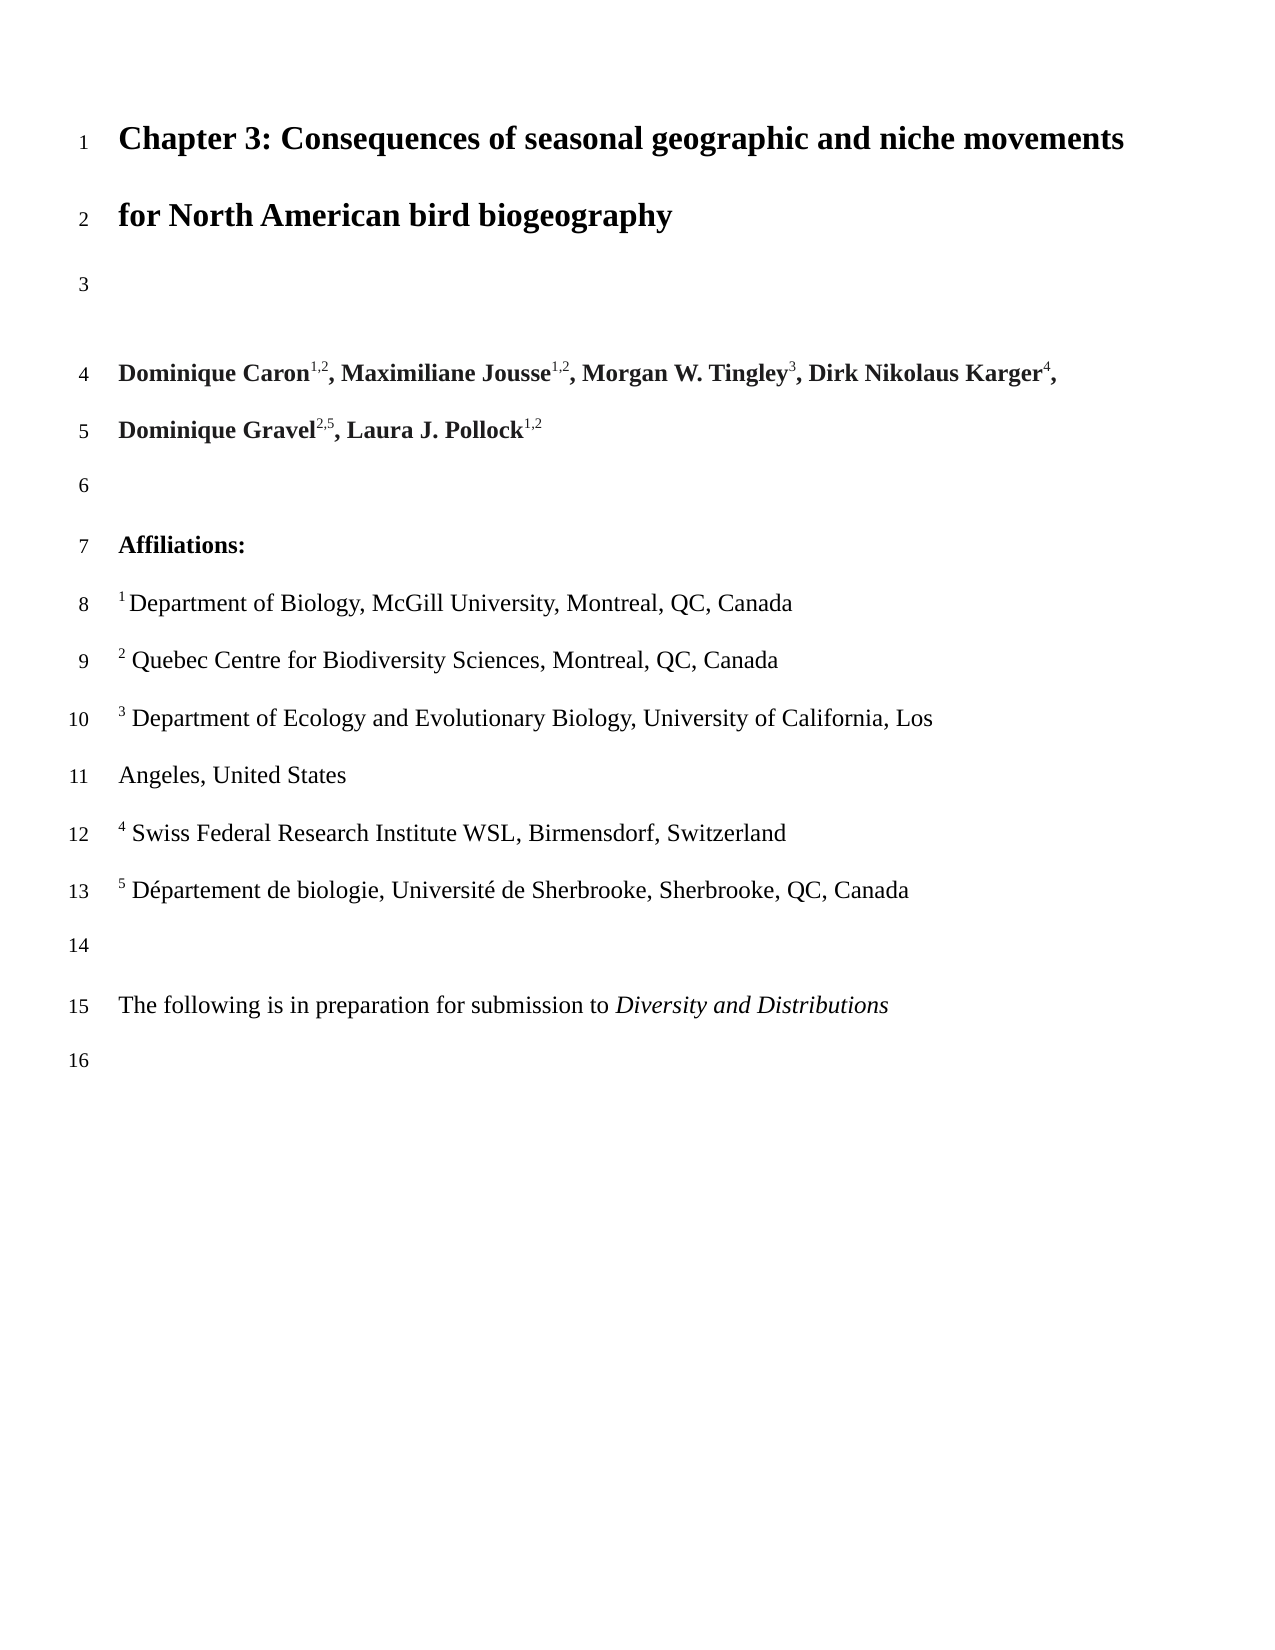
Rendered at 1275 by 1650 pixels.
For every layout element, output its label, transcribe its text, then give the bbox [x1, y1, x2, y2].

text 2 Quebec Centre for Biodiversity Sciences, Montreal, QC, Canada [118, 645, 1157, 674]
subtitle Chapter 3: Consequences of seasonal geographic and niche movements for North American bird biogeography [118, 118, 1157, 233]
text The following is in preparation for submission to Diversity and Distributions [118, 990, 1157, 1019]
text 5 Département de biologie, Université de Sherbrooke, Sherbrooke, QC, Canada [118, 875, 1157, 904]
text Dominique Caron1,2, Maximiliane Jousse1,2, Morgan W. Tingley3, Dirk Nikolaus Karger4, Dominique Gravel2,5, Laura J. Pollock1,2 [118, 358, 1157, 444]
text Affiliations: [118, 530, 1157, 559]
text 4 Swiss Federal Research Institute WSL, Birmensdorf, Switzerland [118, 818, 1157, 846]
text 1 Department of Biology, McGill University, Montreal, QC, Canada [118, 588, 1157, 616]
text Angeles, United States [118, 760, 1157, 789]
text 3 Department of Ecology and Evolutionary Biology, University of California, Los [118, 703, 1157, 731]
